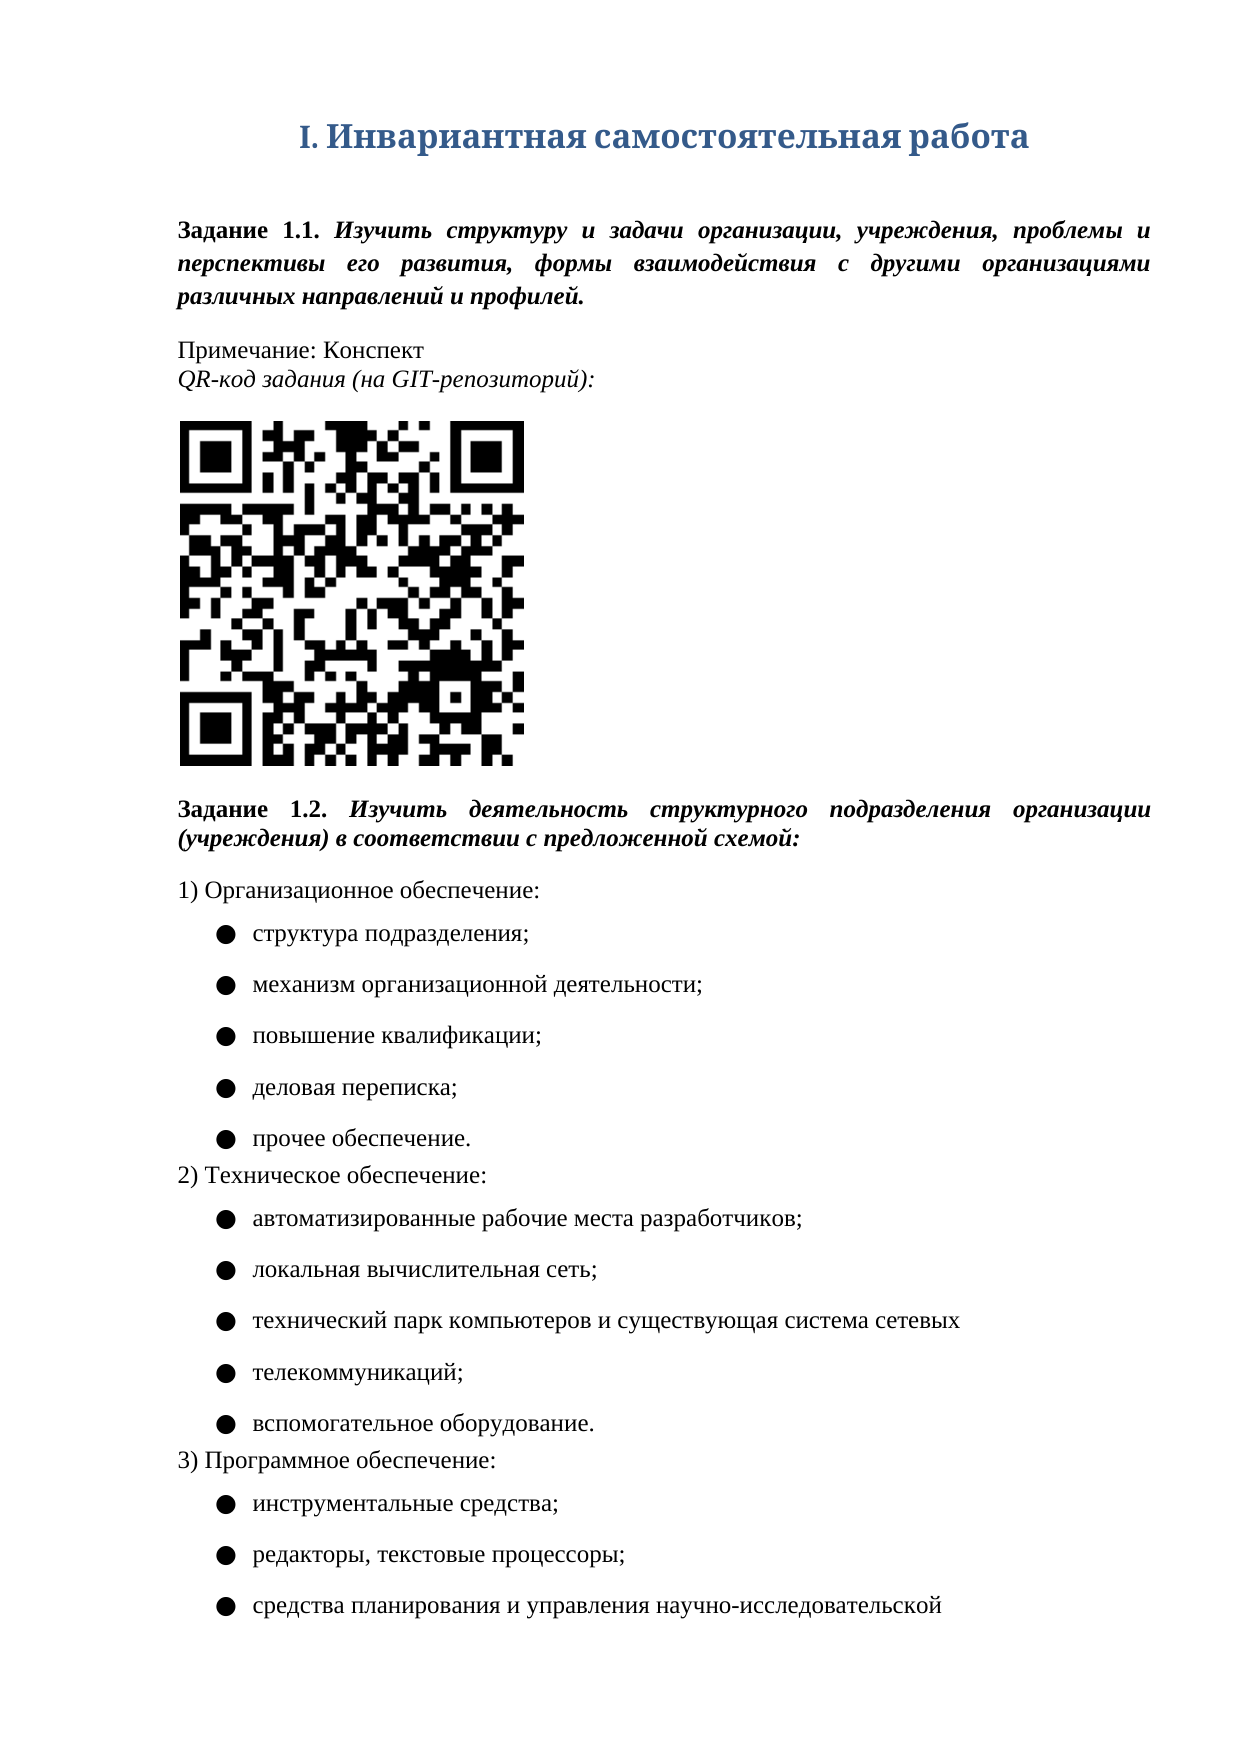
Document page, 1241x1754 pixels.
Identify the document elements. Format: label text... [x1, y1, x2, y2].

list технический парк компьютеров и существующая система сетевых [215, 1292, 1152, 1343]
list телекоммуникаций; [215, 1343, 1152, 1394]
list деловая переписка; [215, 1058, 1152, 1109]
list редакторы, текстовые процессоры; [215, 1525, 1152, 1577]
text Примечание: Конспект QR-код задания (на GIT-репозиторий): [177, 335, 1152, 393]
subtitle I. Инвариантная самостоятельная работа [177, 118, 1152, 156]
text 1) Организационное обеспечение: [166, 875, 1152, 904]
list средства планирования и управления научно-исследовательской [215, 1577, 1152, 1628]
list повышение квалификации; [215, 1007, 1152, 1058]
list прочее обеспечение. [215, 1109, 1152, 1160]
list вспомогательное оборудование. [215, 1394, 1152, 1445]
list автоматизированные рабочие места разработчиков; [215, 1189, 1152, 1240]
list структура подразделения; [215, 904, 1152, 955]
text Задание 1.2. Изучить деятельность структурного подразделения организации (учреждения) в соответствии с предложенной схемой: [177, 794, 1152, 851]
list механизм организационной деятельности; [215, 955, 1152, 1007]
text 2) Техническое обеспечение: [177, 1160, 1152, 1189]
picture [180, 421, 524, 766]
text 3) Программное обеспечение: [177, 1445, 1152, 1474]
text Задание 1.1. Изучить структуру и задачи организации, учреждения, проблемы и перспективы его развития, формы взаимодействия с другими организациями различных направлений и профилей. [177, 215, 1152, 310]
list инструментальные средства; [215, 1474, 1152, 1525]
list локальная вычислительная сеть; [215, 1240, 1152, 1292]
